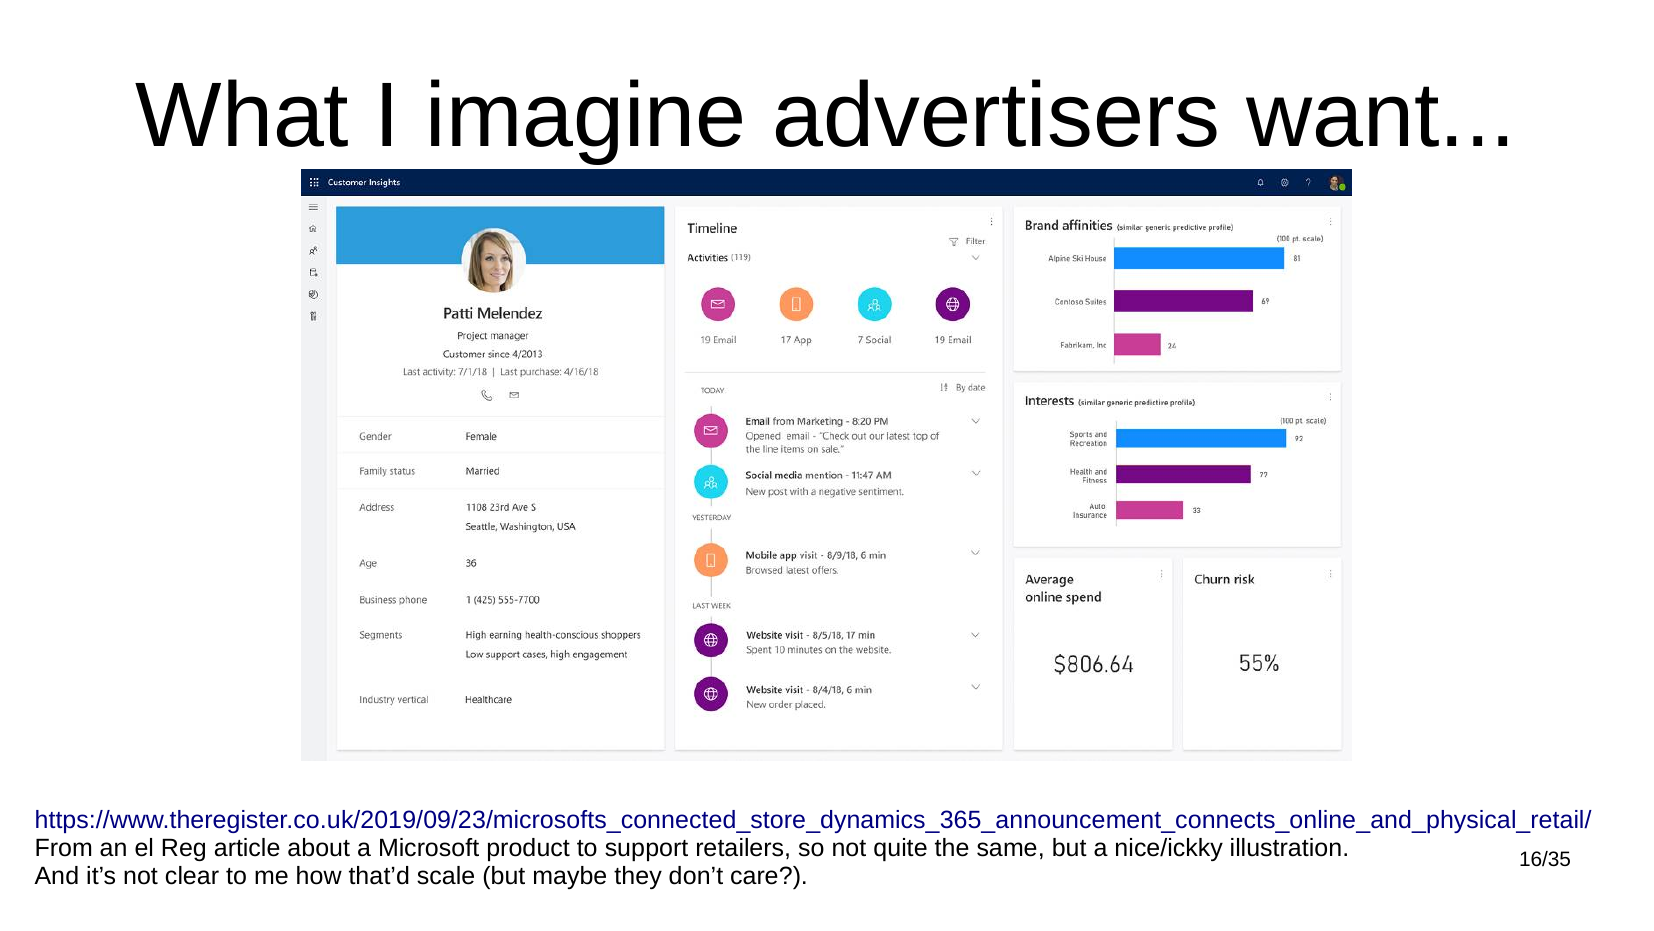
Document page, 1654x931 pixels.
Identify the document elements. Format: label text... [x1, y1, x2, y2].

text_box https://www.theregister.co.uk/2019/09/23/microsofts_connected_store_dynamics_365_announcement_connects_online_and_physical_retail/ From an el Reg article about a Microsoft product to support retailers, so not quite the same, but a nice/ickky illustration. And it’s not clear to me how that’d scale (but maybe they don’t care?). [19, 798, 1630, 898]
picture [301, 169, 1352, 761]
title What I imagine advertisers want... [82, 37, 1571, 193]
